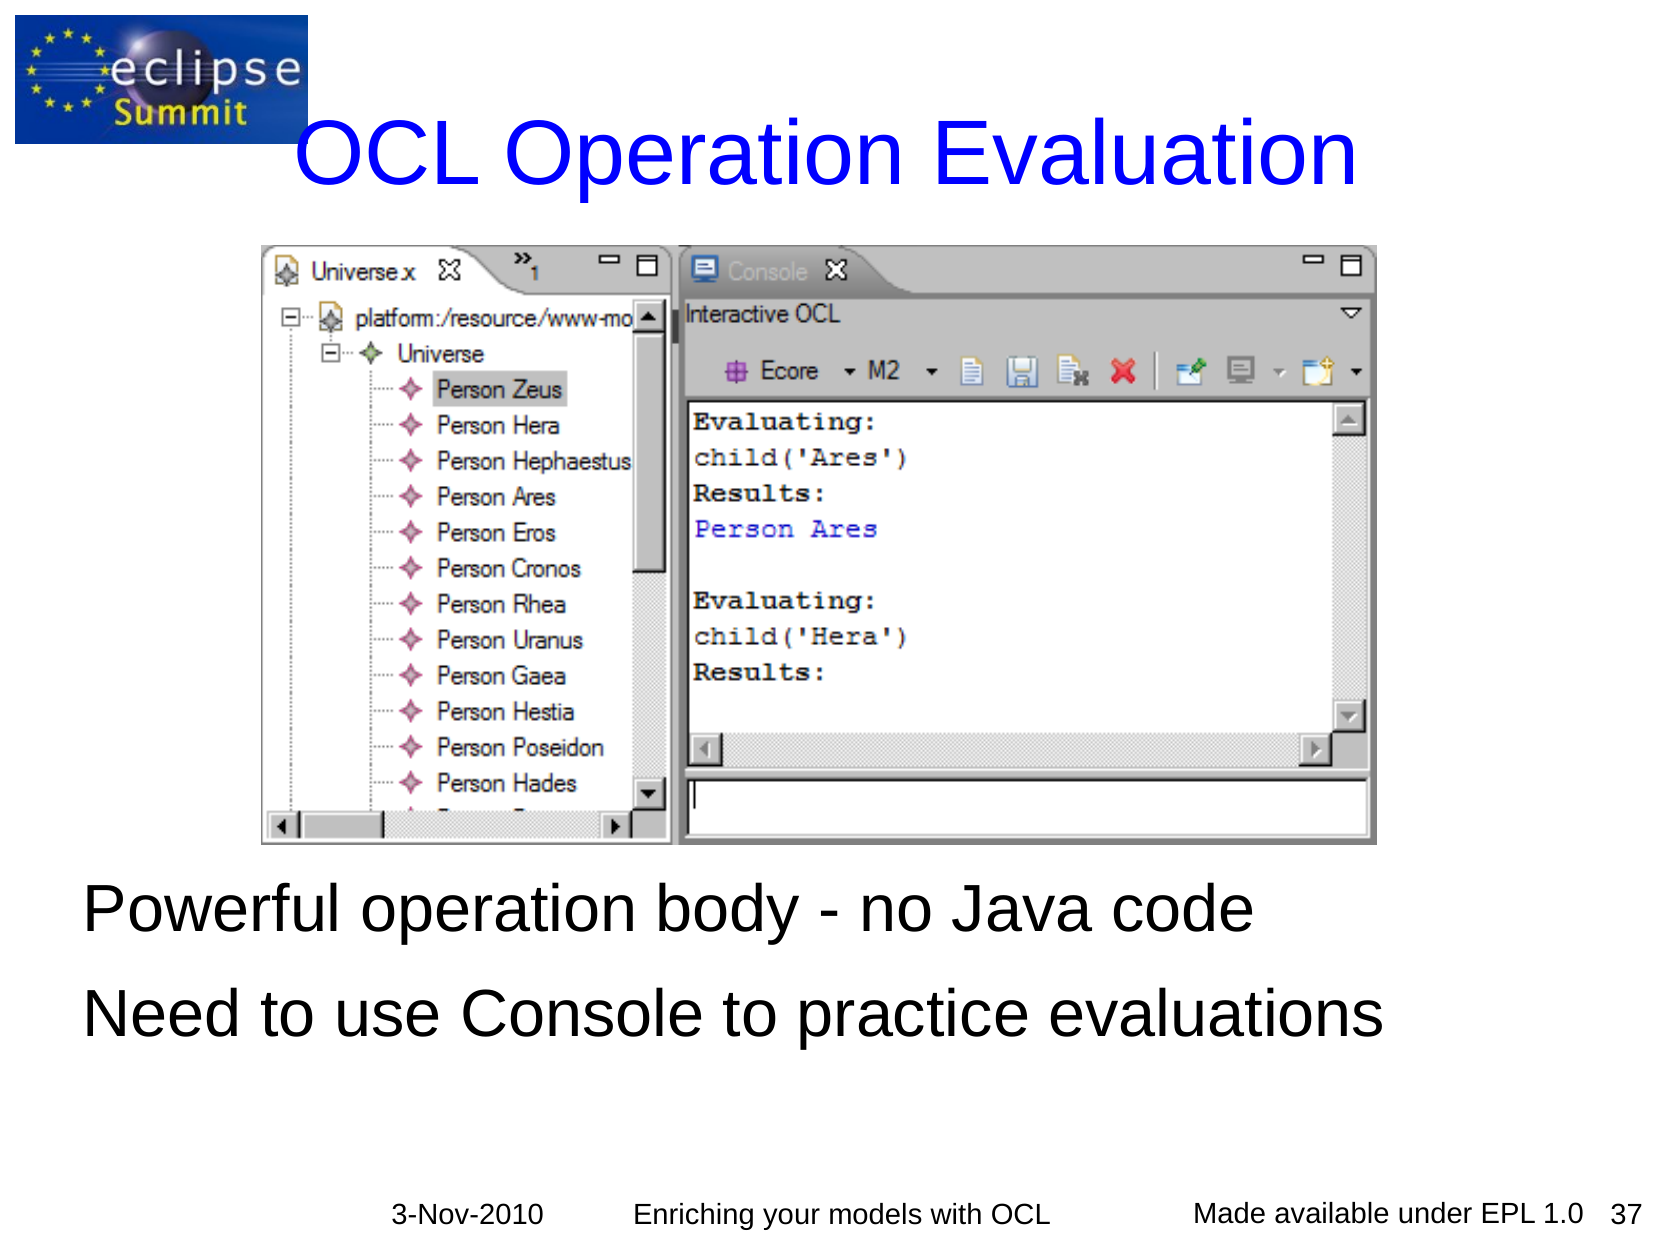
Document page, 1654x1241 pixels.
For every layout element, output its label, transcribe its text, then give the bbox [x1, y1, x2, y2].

picture [261, 245, 1377, 845]
list Powerful operation body - no Java code Need to use Console to practice evaluations [82, 871, 1571, 1094]
picture [15, 15, 308, 144]
title OCL Operation Evaluation [82, 56, 1571, 250]
